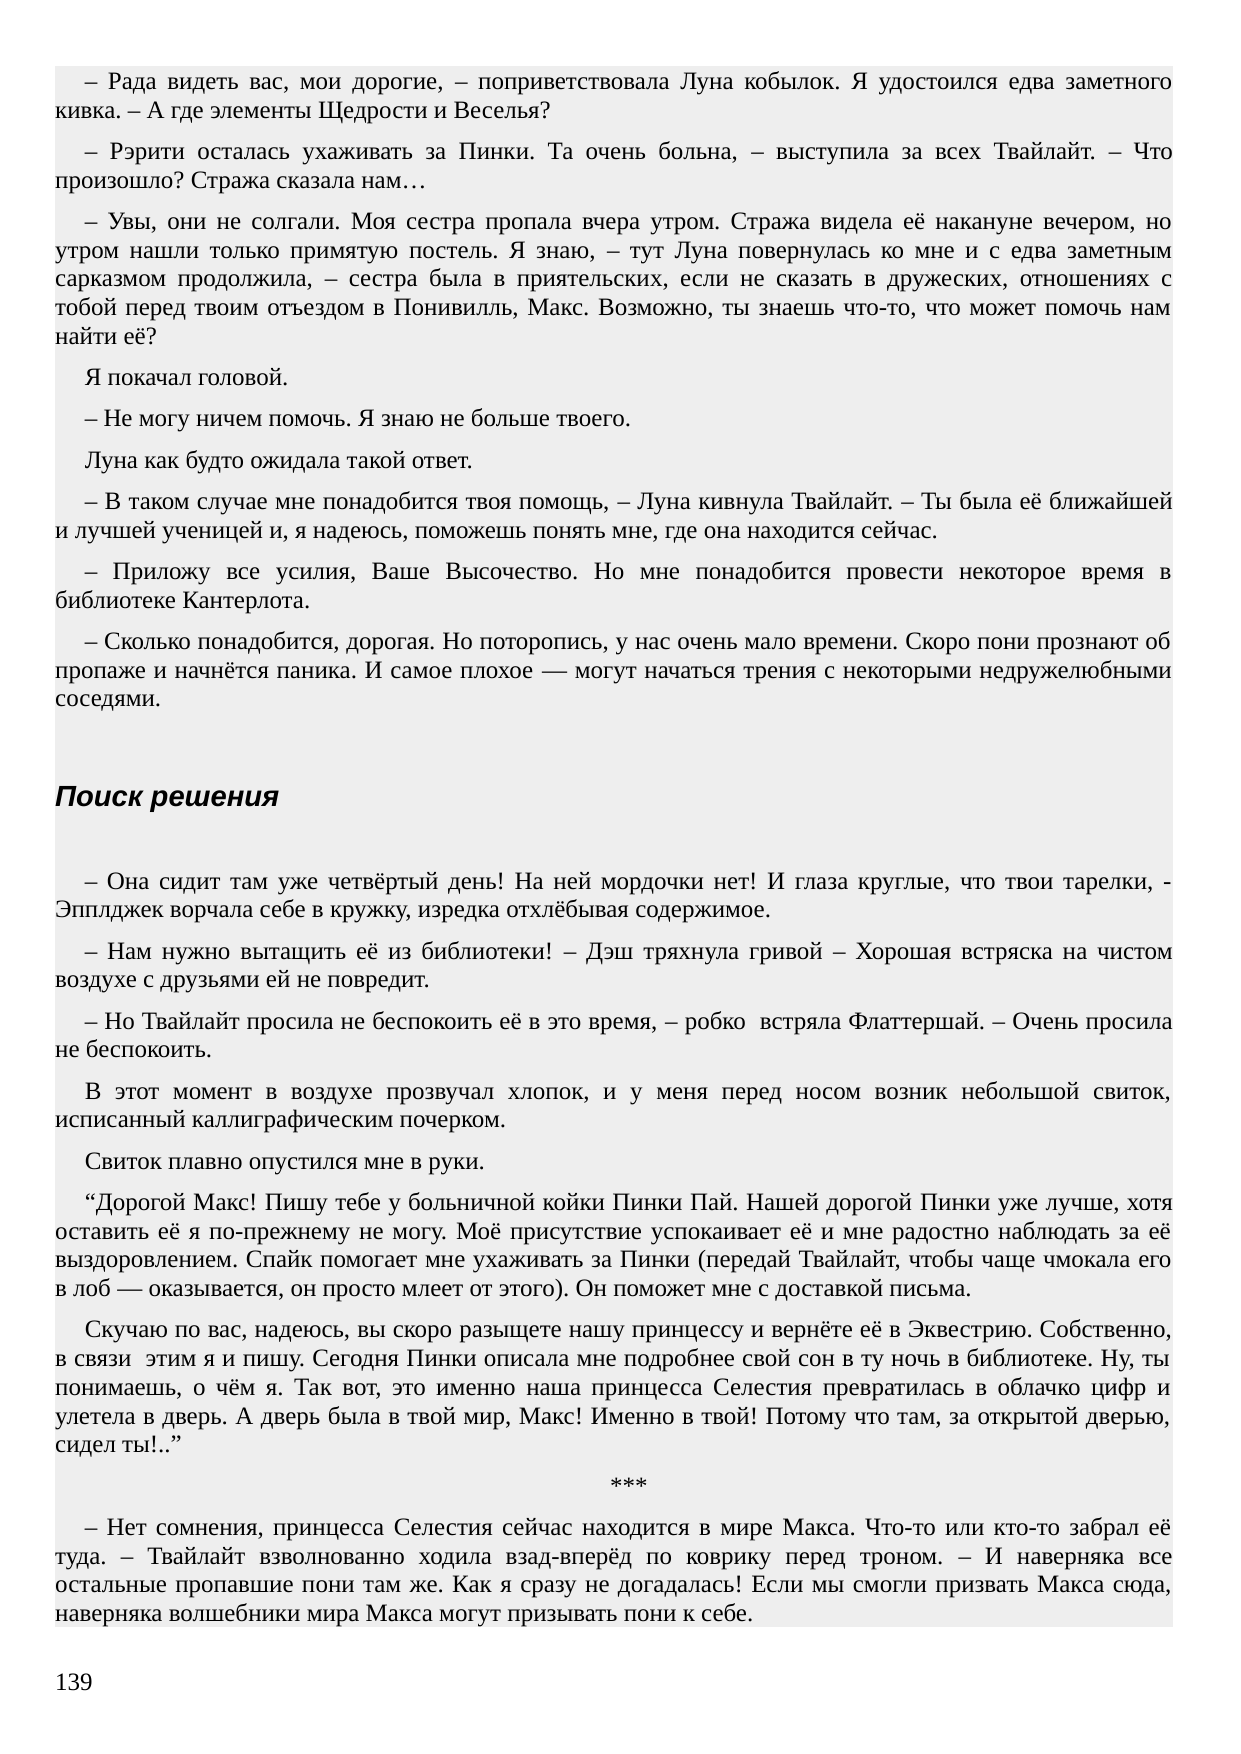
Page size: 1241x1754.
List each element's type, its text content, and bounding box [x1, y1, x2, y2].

text В этот момент в воздухе прозвучал хлопок, и у меня перед носом возник небольшой свиток, исписанный каллиграфическим почерком. [55, 1076, 1173, 1133]
text – Приложу все усилия, Ваше Высочество. Но мне понадобится провести некоторое время в библиотеке Кантерлота. [55, 556, 1173, 613]
text – Сколько понадобится, дорогая. Но поторопись, у нас очень мало времени. Скоро пони прознают об пропаже и начнётся паника. И самое плохое — могут начаться трения с некоторыми недружелюбными соседями. [55, 626, 1173, 712]
subtitle Поиск решения [55, 778, 1173, 812]
text – Не могу ничем помочь. Я знаю не больше твоего. [55, 403, 1173, 432]
text – Рэрити осталась ухаживать за Пинки. Та очень больна, – выступила за всех Твайлайт. – Что произошло? Стража сказала нам… [55, 136, 1173, 193]
text “Дорогой Макс! Пишу тебе у больничной койки Пинки Пай. Нашей дорогой Пинки уже лучше, хотя оставить её я по-прежнему не могу. Моё присутствие успокаивает её и мне радостно наблюдать за её выздоровлением. Спайк помогает мне ухаживать за Пинки (передай Твайлайт, чтобы чаще чмокала его в лоб — оказывается, он просто млеет от этого). Он поможет мне с доставкой письма. [55, 1187, 1173, 1302]
text – В таком случае мне понадобится твоя помощь, – Луна кивнула Твайлайт. – Ты была её ближайшей и лучшей ученицей и, я надеюсь, поможешь понять мне, где она находится сейчас. [55, 486, 1173, 543]
text – Нет сомнения, принцесса Селестия сейчас находится в мире Макса. Что-то или кто-то забрал её туда. – Твайлайт взволнованно ходила взад-вперёд по коврику перед троном. – И наверняка все остальные пропавшие пони там же. Как я сразу не догадалась! Если мы смогли призвать Макса сюда, наверняка волшебники мира Макса могут призывать пони к себе. [55, 1512, 1173, 1627]
text *** [55, 1471, 1173, 1499]
text – Нам нужно вытащить её из библиотеки! – Дэш тряхнула гривой – Хорошая встряска на чистом воздухе с друзьями ей не повредит. [55, 936, 1173, 993]
text Луна как будто ожидала такой ответ. [55, 445, 1173, 473]
text Свиток плавно опустился мне в руки. [55, 1146, 1173, 1174]
text – Увы, они не солгали. Моя сестра пропала вчера утром. Стража видела её накануне вечером, но утром нашли только примятую постель. Я знаю, – тут Луна повернулась ко мне и с едва заметным сарказмом продолжила, – сестра была в приятельских, если не сказать в дружеских, отношениях с тобой перед твоим отъездом в Понивилль, Макс. Возможно, ты знаешь что-то, что может помочь нам найти её? [55, 206, 1173, 350]
text – Рада видеть вас, мои дорогие, – поприветствовала Луна кобылок. Я удостоился едва заметного кивка. – А где элементы Щедрости и Веселья? [55, 66, 1173, 123]
text – Но Твайлайт просила не беспокоить её в это время, – робко встряла Флаттершай. – Очень просила не беспокоить. [55, 1006, 1173, 1063]
text Я покачал головой. [55, 362, 1173, 391]
text – Она сидит там уже четвёртый день! На ней мордочки нет! И глаза круглые, что твои тарелки, - Эпплджек ворчала себе в кружку, изредка отхлёбывая содержимое. [55, 866, 1173, 923]
text Скучаю по вас, надеюсь, вы скоро разыщете нашу принцессу и вернёте её в Эквестрию. Собственно, в связи этим я и пишу. Сегодня Пинки описала мне подробнее свой сон в ту ночь в библиотеке. Ну, ты понимаешь, о чём я. Так вот, это именно наша принцесса Селестия превратилась в облачко цифр и улетела в дверь. А дверь была в твой мир, Макс! Именно в твой! Потому что там, за открытой дверью, сидел ты!..” [55, 1314, 1173, 1458]
